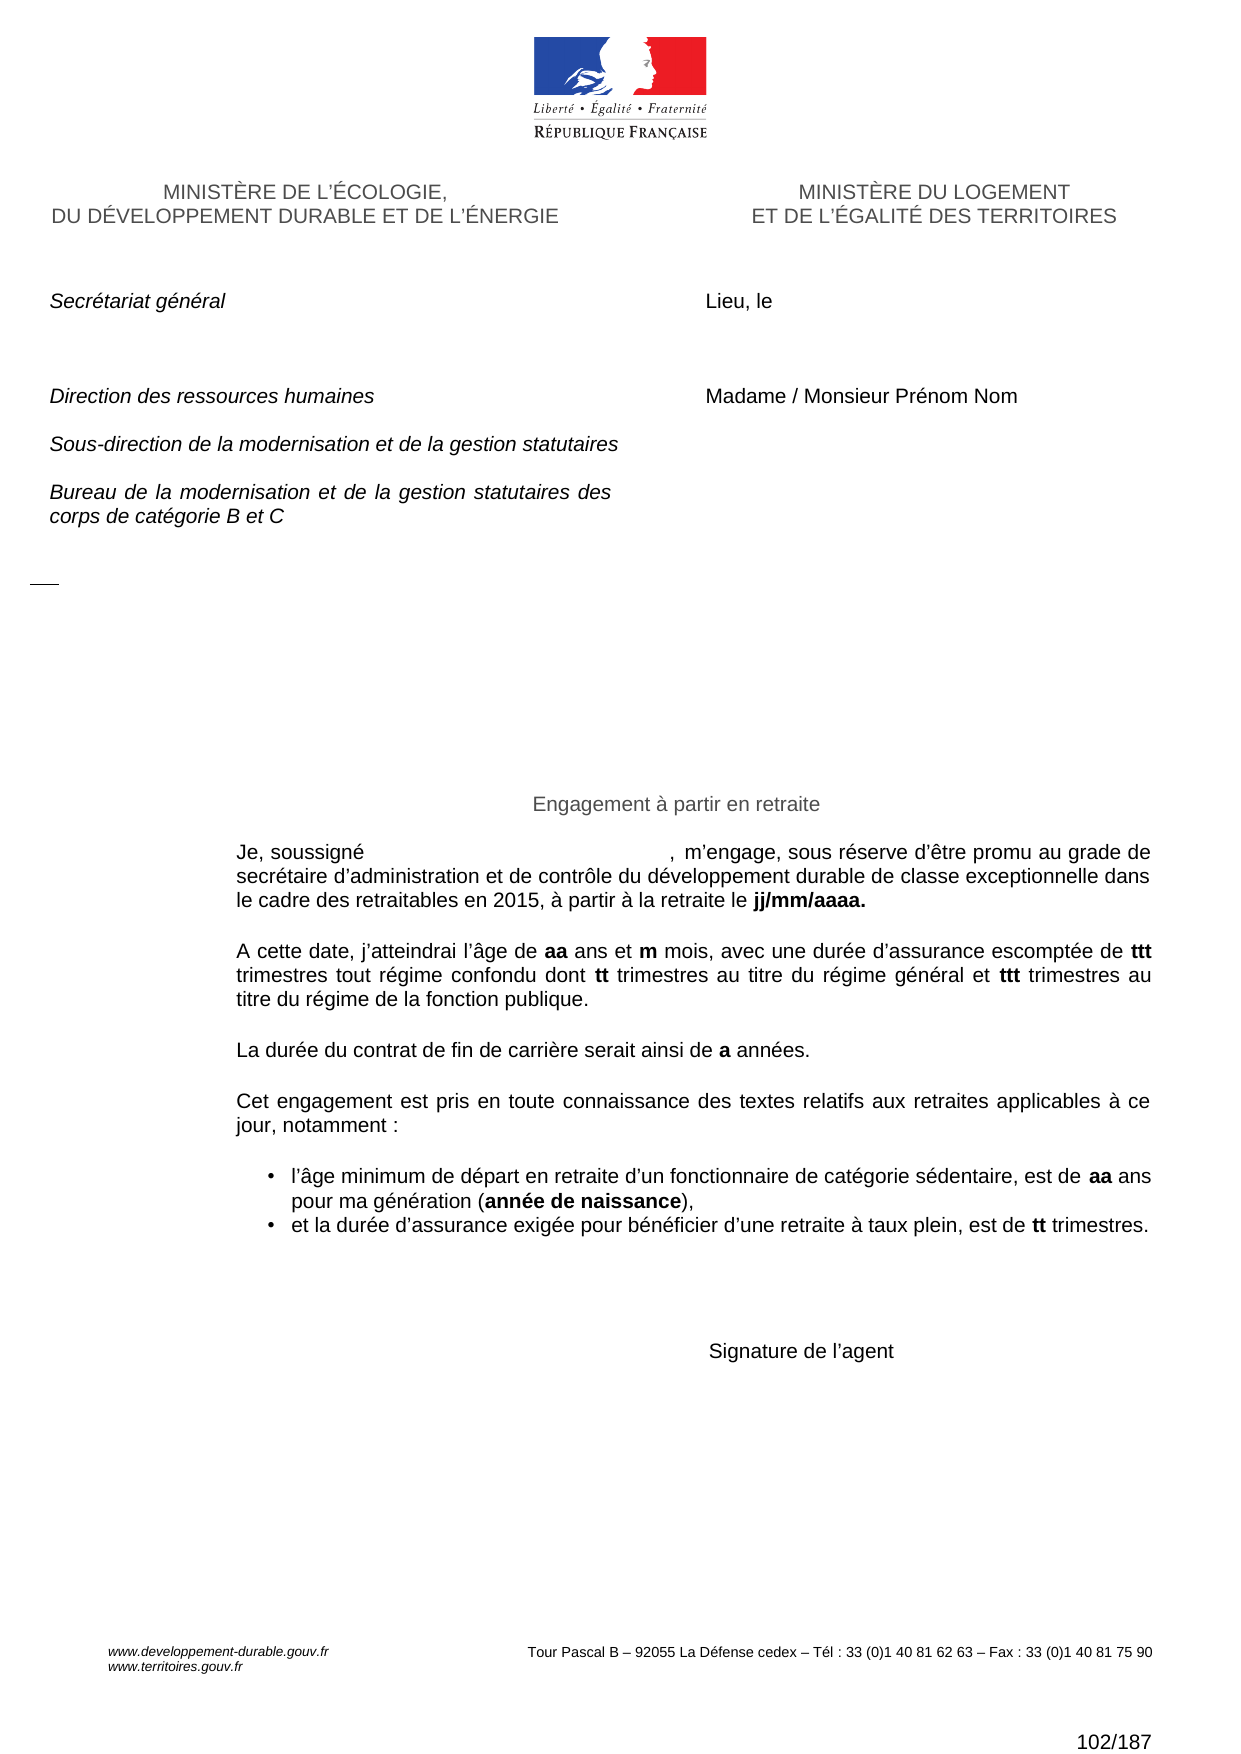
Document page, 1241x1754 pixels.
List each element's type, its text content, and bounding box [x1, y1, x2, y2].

table_cell Secrétariat général [49, 289, 705, 362]
table_cell Madame / Monsieur Prénom Nom [705, 384, 1213, 527]
table_cell Lieu, le [705, 289, 1213, 362]
table_header Ministère de l’écologie, Du développement durable et de l’énergie [49, 118, 691, 289]
table_cell Direction des ressources humaines Sous-direction de la modernisation et de la gestion statutaires Bureau de la modernisation et de la gestion statutaires des corps de catégorie B et C [49, 384, 705, 527]
text Signature de l’agent [709, 1339, 1152, 1363]
text Engagement à partir en retraite [201, 792, 1152, 816]
table_cell [49, 362, 705, 384]
list l’âge minimum de départ en retraite d’un fonctionnaire de catégorie sédentaire, est de aa ans pour ma génération (année de naissance), [267, 1164, 1152, 1212]
text Je, soussigné , m’engage, sous réserve d’être promu au grade de secrétaire d’administration et de contrôle du développement durable de classe exceptionnelle dans le cadre des retraitables en 2015, à partir à la retraite le jj/mm/aaaa. [236, 840, 1152, 912]
picture [533, 37, 707, 140]
list et la durée d’assurance exigée pour bénéficier d’une retraite à taux plein, est de tt trimestres. [267, 1212, 1152, 1236]
table_cell [705, 362, 1213, 384]
text La durée du contrat de fin de carrière serait ainsi de a années. [236, 1038, 1152, 1062]
table_header Ministère du logement et de l’égalité des territoires [691, 118, 1213, 289]
text A cette date, j’atteindrai l’âge de aa ans et m mois, avec une durée d’assurance escomptée de ttt trimestres tout régime confondu dont tt trimestres au titre du régime général et ttt trimestres au titre du régime de la fonction publique. [236, 939, 1152, 1011]
text Cet engagement est pris en toute connaissance des textes relatifs aux retraites applicables à ce jour, notamment : [236, 1089, 1152, 1137]
